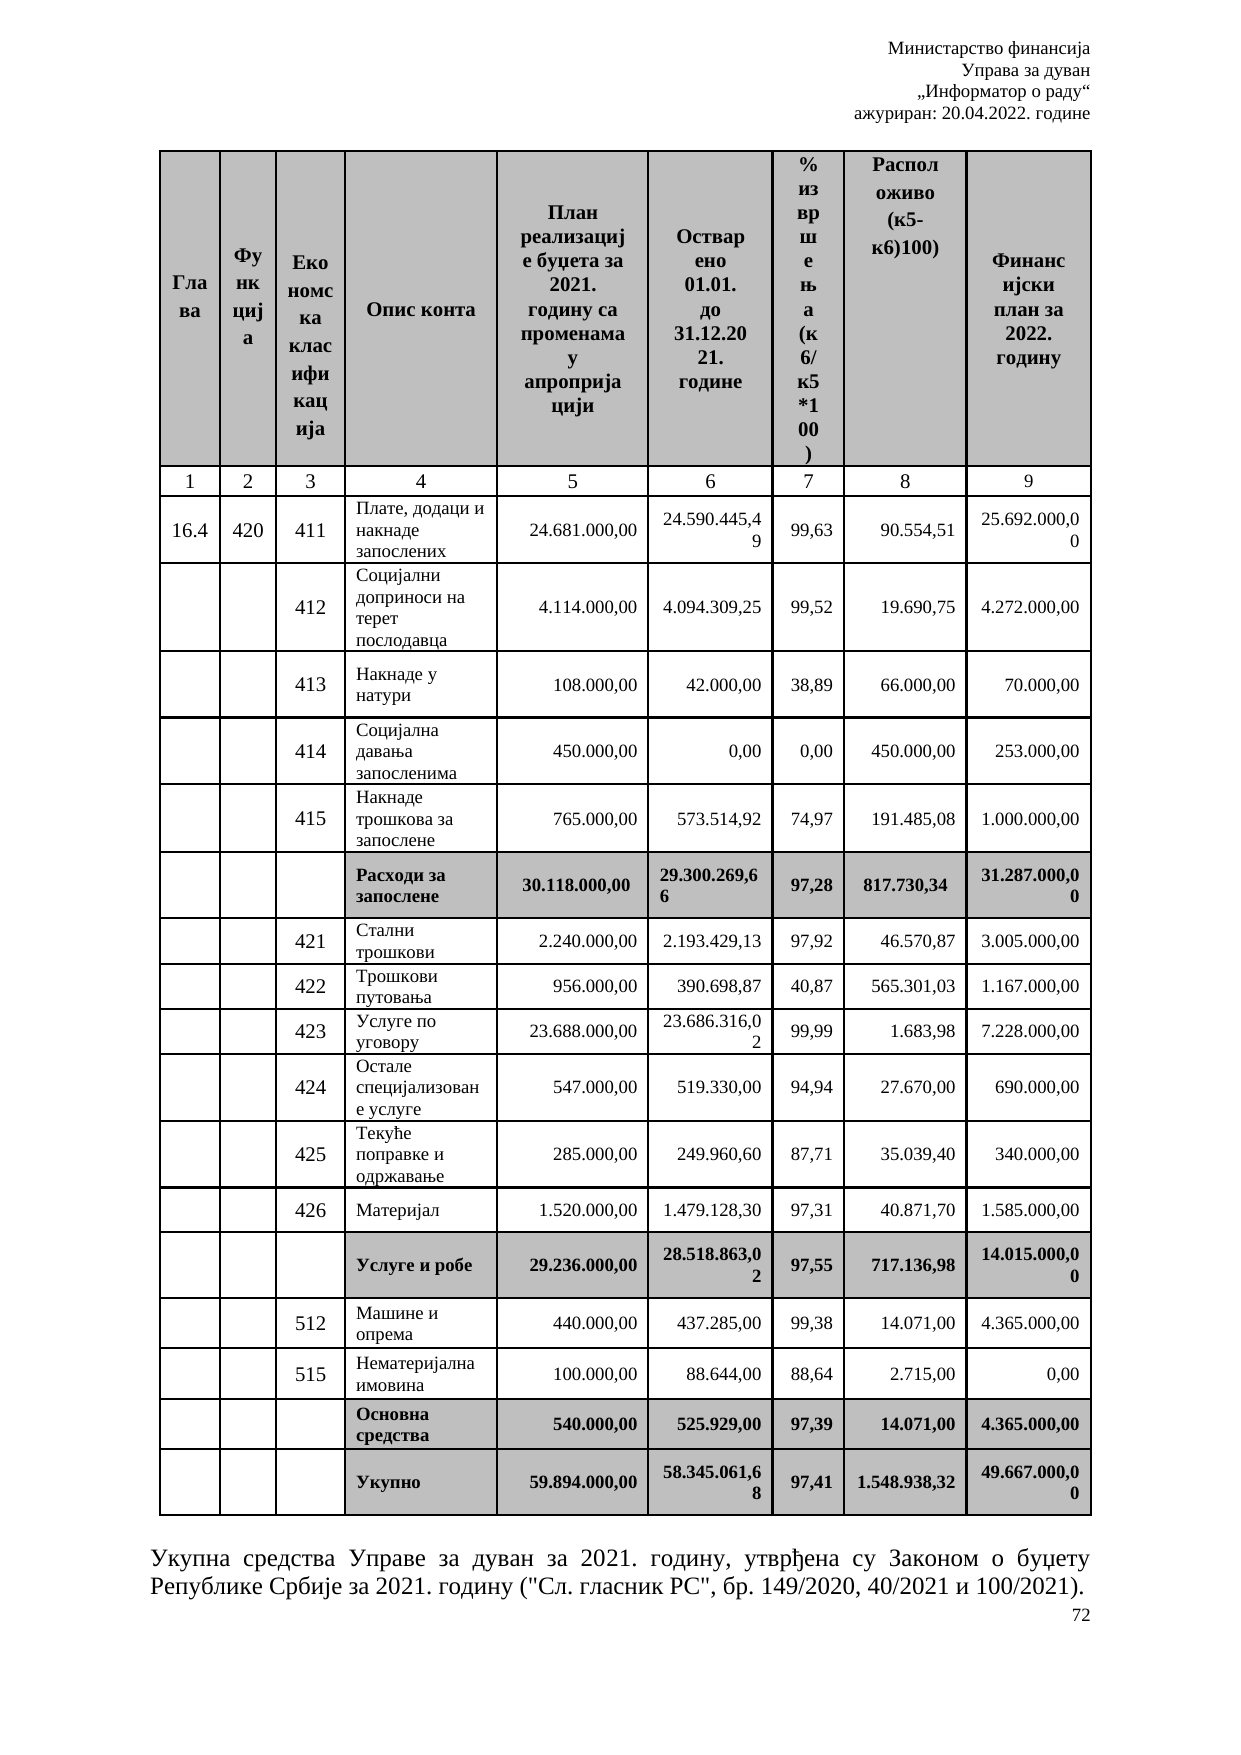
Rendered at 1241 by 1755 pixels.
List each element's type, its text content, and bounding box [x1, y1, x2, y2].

table_cell 5 [498, 467, 647, 495]
table_cell [221, 1450, 275, 1514]
table_header Економска класификација [277, 152, 344, 465]
table_cell 99,99 [774, 1010, 843, 1053]
table_cell 6 [649, 467, 771, 495]
table_cell [221, 1299, 275, 1347]
table_cell 66.000,00 [845, 652, 965, 716]
table_cell 1.479.128,30 [649, 1189, 771, 1231]
table_cell Текуће поправке и одржавање [346, 1122, 496, 1186]
table_cell 88,64 [774, 1349, 843, 1398]
table_cell 40.871,70 [845, 1189, 965, 1231]
table_cell 74,97 [774, 785, 843, 851]
table_cell [161, 1299, 219, 1347]
table_cell 765.000,00 [498, 785, 647, 851]
table_cell 412 [277, 564, 344, 650]
table_cell 817.730,34 [845, 853, 965, 917]
table_cell 1.000.000,00 [968, 785, 1090, 851]
table_cell Расходи за запослене [346, 853, 496, 917]
table_cell 1.683,98 [845, 1010, 965, 1053]
table_cell [221, 965, 275, 1008]
table_cell [161, 785, 219, 851]
table_cell [161, 1010, 219, 1053]
table_cell Услуге и робе [346, 1233, 496, 1297]
table_cell [277, 853, 344, 917]
table_cell 9 [968, 467, 1090, 495]
table_cell 512 [277, 1299, 344, 1347]
table_cell 249.960,60 [649, 1122, 771, 1186]
table_cell 97,31 [774, 1189, 843, 1231]
table_cell 97,41 [774, 1450, 843, 1514]
table_cell [221, 853, 275, 917]
table_cell 3 [277, 467, 344, 495]
table_header План реализације буџета за 2021. годину са променама у апропријацији [498, 152, 647, 465]
table_cell 547.000,00 [498, 1055, 647, 1119]
table_cell [221, 785, 275, 851]
table_cell 42.000,00 [649, 652, 771, 716]
table_cell 4.114.000,00 [498, 564, 647, 650]
table_cell Накнаде трошкова за запослене [346, 785, 496, 851]
table_cell 23.686.316,02 [649, 1010, 771, 1053]
table_cell 0,00 [968, 1349, 1090, 1398]
table_cell [161, 1233, 219, 1297]
table_cell [161, 919, 219, 962]
table_cell 515 [277, 1349, 344, 1398]
table_cell 14.071,00 [845, 1299, 965, 1347]
table_cell [161, 719, 219, 783]
table_cell 425 [277, 1122, 344, 1186]
table_cell 97,28 [774, 853, 843, 917]
table_header Функција [221, 152, 275, 465]
table_cell Остале специјализоване услуге [346, 1055, 496, 1119]
table_cell 3.005.000,00 [968, 919, 1090, 962]
table_cell 690.000,00 [968, 1055, 1090, 1119]
table_cell 94,94 [774, 1055, 843, 1119]
table_cell 4.094.309,25 [649, 564, 771, 650]
table_cell [277, 1450, 344, 1514]
table_cell 4.365.000,00 [968, 1299, 1090, 1347]
table_cell Накнаде у натури [346, 652, 496, 716]
table_cell 390.698,87 [649, 965, 771, 1008]
table_cell 29.300.269,66 [649, 853, 771, 917]
table_cell 422 [277, 965, 344, 1008]
table_cell 99,38 [774, 1299, 843, 1347]
table_cell 19.690,75 [845, 564, 965, 650]
table_cell [221, 1400, 275, 1448]
table_cell [277, 1233, 344, 1297]
table_header Глава [161, 152, 219, 465]
table_cell 2.193.429,13 [649, 919, 771, 962]
table_cell 540.000,00 [498, 1400, 647, 1448]
table_cell Плате, додаци и накнаде запослених [346, 497, 496, 562]
table_cell 525.929,00 [649, 1400, 771, 1448]
table_cell Нематеријална имовина [346, 1349, 496, 1398]
table_cell 285.000,00 [498, 1122, 647, 1186]
table_cell 424 [277, 1055, 344, 1119]
table_cell [221, 1055, 275, 1119]
table_cell 7.228.000,00 [968, 1010, 1090, 1053]
table_cell Материјал [346, 1189, 496, 1231]
table_cell Социјална давања запосленима [346, 719, 496, 783]
table_cell 565.301,03 [845, 965, 965, 1008]
table_cell 16.4 [161, 497, 219, 562]
table_cell 29.236.000,00 [498, 1233, 647, 1297]
table_cell 426 [277, 1189, 344, 1231]
table_cell 0,00 [774, 719, 843, 783]
table_cell [161, 965, 219, 1008]
table_cell Укупно [346, 1450, 496, 1514]
table_cell 23.688.000,00 [498, 1010, 647, 1053]
table_cell Социјални доприноси на терет послодавца [346, 564, 496, 650]
table_cell 423 [277, 1010, 344, 1053]
table_cell [221, 652, 275, 716]
table_cell 24.590.445,49 [649, 497, 771, 562]
table_cell 440.000,00 [498, 1299, 647, 1347]
table_cell [277, 1400, 344, 1448]
table_cell 28.518.863,02 [649, 1233, 771, 1297]
table_cell 0,00 [649, 719, 771, 783]
table_cell 38,89 [774, 652, 843, 716]
table_cell 40,87 [774, 965, 843, 1008]
table_cell 58.345.061,68 [649, 1450, 771, 1514]
table_cell 1.585.000,00 [968, 1189, 1090, 1231]
table_cell 414 [277, 719, 344, 783]
table_cell 88.644,00 [649, 1349, 771, 1398]
table_cell Основна средства [346, 1400, 496, 1448]
table_cell 27.670,00 [845, 1055, 965, 1119]
table_cell [161, 853, 219, 917]
table_cell [161, 1189, 219, 1231]
table_cell 411 [277, 497, 344, 562]
table_cell Машине и опрема [346, 1299, 496, 1347]
table_cell 90.554,51 [845, 497, 965, 562]
table_cell 97,39 [774, 1400, 843, 1448]
table_cell 437.285,00 [649, 1299, 771, 1347]
table_cell [221, 1122, 275, 1186]
table_cell 450.000,00 [498, 719, 647, 783]
table_cell 25.692.000,00 [968, 497, 1090, 562]
table_cell 49.667.000,00 [968, 1450, 1090, 1514]
table_cell 340.000,00 [968, 1122, 1090, 1186]
table_cell 24.681.000,00 [498, 497, 647, 562]
table_cell Трошкови путовања [346, 965, 496, 1008]
table_header Расположиво (к5-к6)100) [845, 152, 965, 465]
table_cell [161, 564, 219, 650]
table_cell [161, 1349, 219, 1398]
table_cell 253.000,00 [968, 719, 1090, 783]
table_cell Стални трошкови [346, 919, 496, 962]
table_cell [221, 1233, 275, 1297]
table_cell 573.514,92 [649, 785, 771, 851]
table_cell 2.240.000,00 [498, 919, 647, 962]
table_cell [161, 1122, 219, 1186]
table_cell 14.071,00 [845, 1400, 965, 1448]
table_cell [221, 1010, 275, 1053]
table_header Остварено 01.01. до 31.12.2021. године [649, 152, 771, 465]
table_header Финансијски план за 2022. годину [968, 152, 1090, 465]
table_cell 1 [161, 467, 219, 495]
table_cell 191.485,08 [845, 785, 965, 851]
table_cell 97,92 [774, 919, 843, 962]
table_cell [221, 1189, 275, 1231]
table_cell 1.520.000,00 [498, 1189, 647, 1231]
table_cell [221, 564, 275, 650]
table_cell 59.894.000,00 [498, 1450, 647, 1514]
table_cell 413 [277, 652, 344, 716]
table_cell 99,63 [774, 497, 843, 562]
table_cell 421 [277, 919, 344, 962]
table_cell 717.136,98 [845, 1233, 965, 1297]
table_cell 87,71 [774, 1122, 843, 1186]
table_cell 956.000,00 [498, 965, 647, 1008]
table_cell 108.000,00 [498, 652, 647, 716]
table_cell 2 [221, 467, 275, 495]
table_cell 99,52 [774, 564, 843, 650]
table_cell 14.015.000,00 [968, 1233, 1090, 1297]
table_cell 1.548.938,32 [845, 1450, 965, 1514]
table_cell 450.000,00 [845, 719, 965, 783]
table_cell 4.272.000,00 [968, 564, 1090, 650]
table_cell [161, 652, 219, 716]
table_cell 7 [774, 467, 843, 495]
table_cell [221, 719, 275, 783]
table_cell 8 [845, 467, 965, 495]
table_cell 100.000,00 [498, 1349, 647, 1398]
table_cell [161, 1400, 219, 1448]
table_cell 2.715,00 [845, 1349, 965, 1398]
table_cell 35.039,40 [845, 1122, 965, 1186]
table_cell 30.118.000,00 [498, 853, 647, 917]
table_cell [161, 1055, 219, 1119]
table_cell 97,55 [774, 1233, 843, 1297]
table_cell 1.167.000,00 [968, 965, 1090, 1008]
table_cell 420 [221, 497, 275, 562]
table_cell 4.365.000,00 [968, 1400, 1090, 1448]
text Укупна средства Управе за дуван за 2021. годину, утврђена су Законом о буџету Републике Србије за 2021. годину ("Сл. гласник РС", бр. 149/2020, 40/2021 и 100/2021). [150, 1543, 1090, 1600]
table_cell 519.330,00 [649, 1055, 771, 1119]
table_cell 4 [346, 467, 496, 495]
table_cell 70.000,00 [968, 652, 1090, 716]
table_cell 31.287.000,00 [968, 853, 1090, 917]
table_cell 415 [277, 785, 344, 851]
table_cell [161, 1450, 219, 1514]
table_cell [221, 919, 275, 962]
table_cell [221, 1349, 275, 1398]
table_cell Услуге по уговору [346, 1010, 496, 1053]
table_cell 46.570,87 [845, 919, 965, 962]
table_header Опис конта [346, 152, 496, 465]
table_header % извршења (к6/к5*100) [774, 152, 843, 465]
